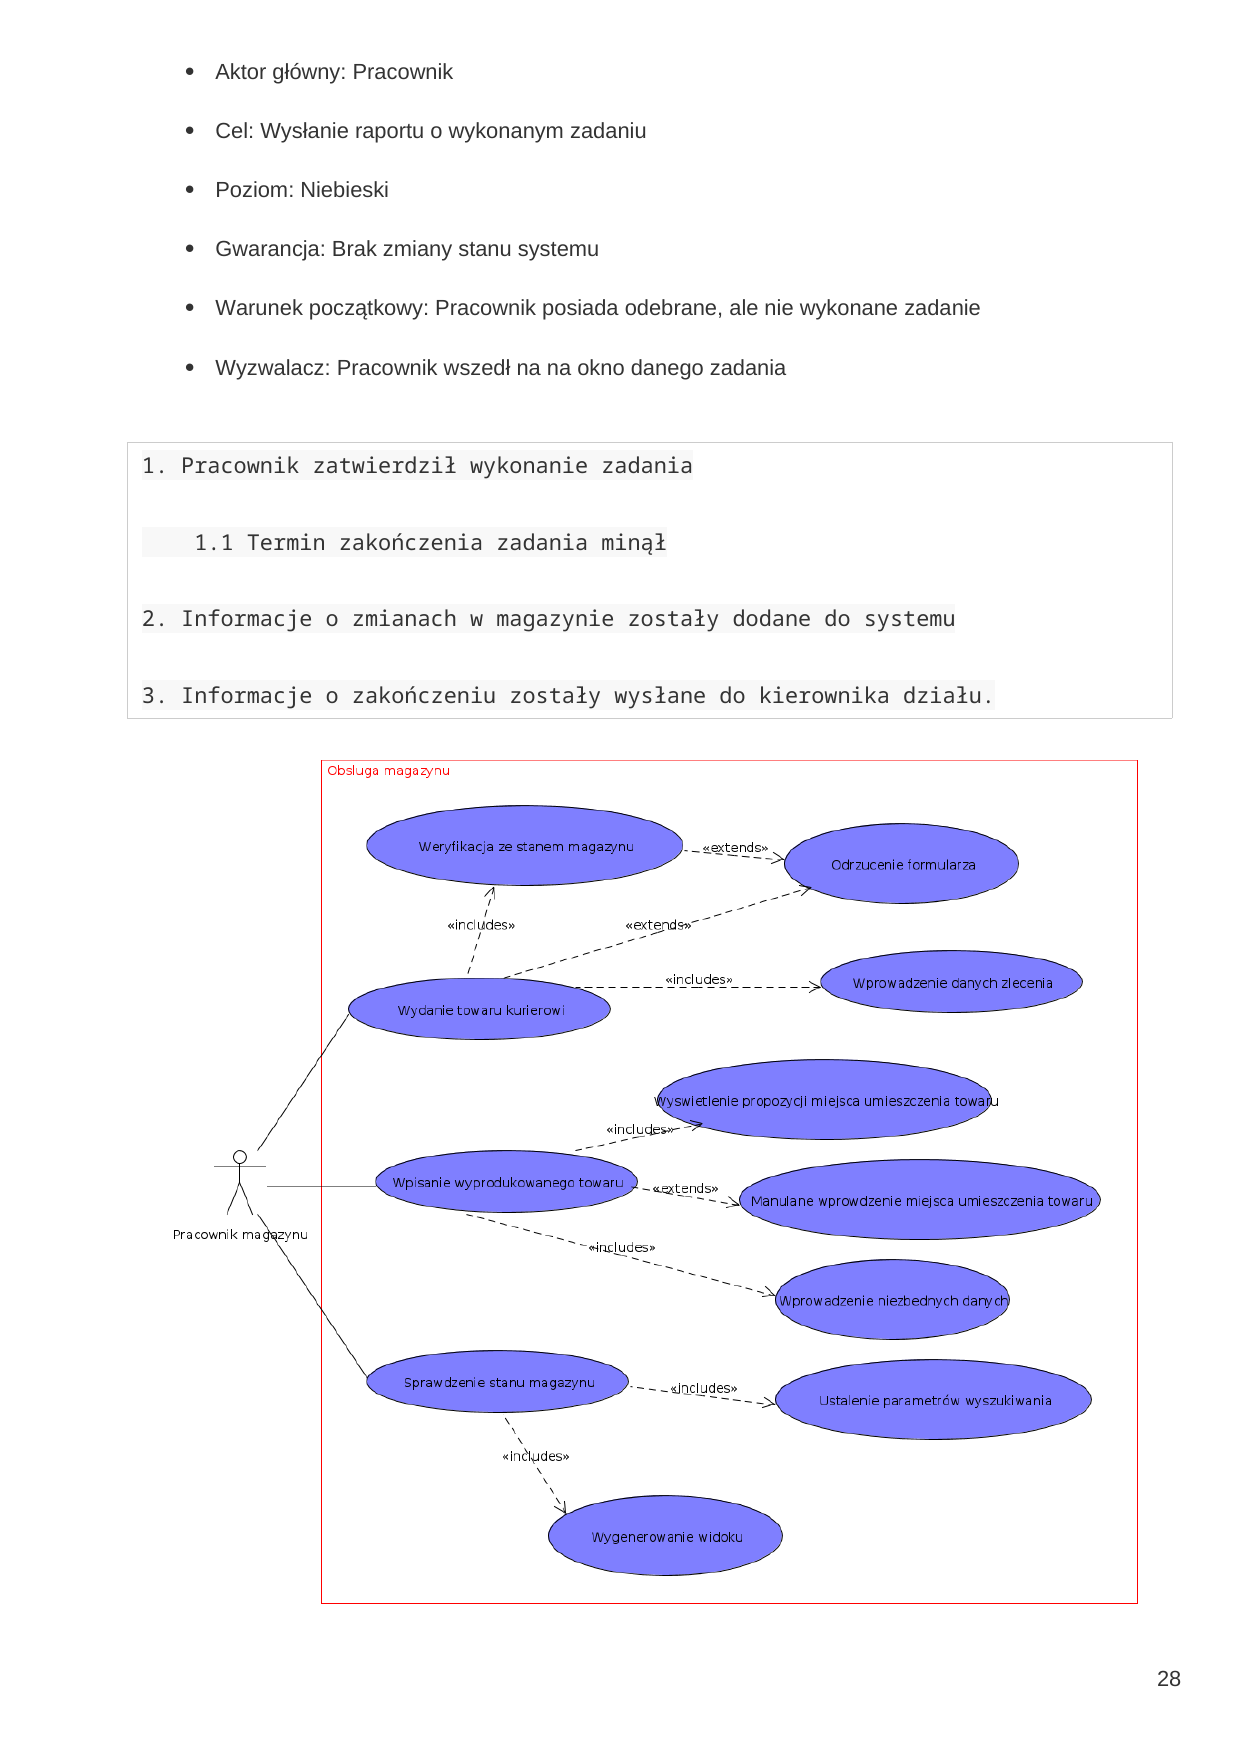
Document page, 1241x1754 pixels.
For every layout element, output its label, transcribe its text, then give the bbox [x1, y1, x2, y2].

list Gwarancja: Brak zmiany stanu systemu [186, 236, 1158, 261]
list Poziom: Niebieski [186, 177, 1158, 202]
text 3. Informacje o zakończeniu zostały wysłane do kierownika działu. [128, 672, 1172, 718]
list Warunek początkowy: Pracownik posiada odebrane, ale nie wykonane zadanie [186, 295, 1158, 321]
text 2. Informacje o zmianach w magazynie zostały dodane do systemu [128, 595, 1172, 633]
list Wyzwalacz: Pracownik wszedł na na okno danego zadania [186, 354, 1158, 379]
list Aktor główny: Pracownik [186, 59, 1158, 84]
text 1.1 Termin zakończenia zadania minął [128, 518, 1172, 557]
picture [139, 741, 1156, 1622]
text 1. Pracownik zatwierdził wykonanie zadania [128, 443, 1172, 480]
list Cel: Wysłanie raportu o wykonanym zadaniu [186, 118, 1158, 143]
